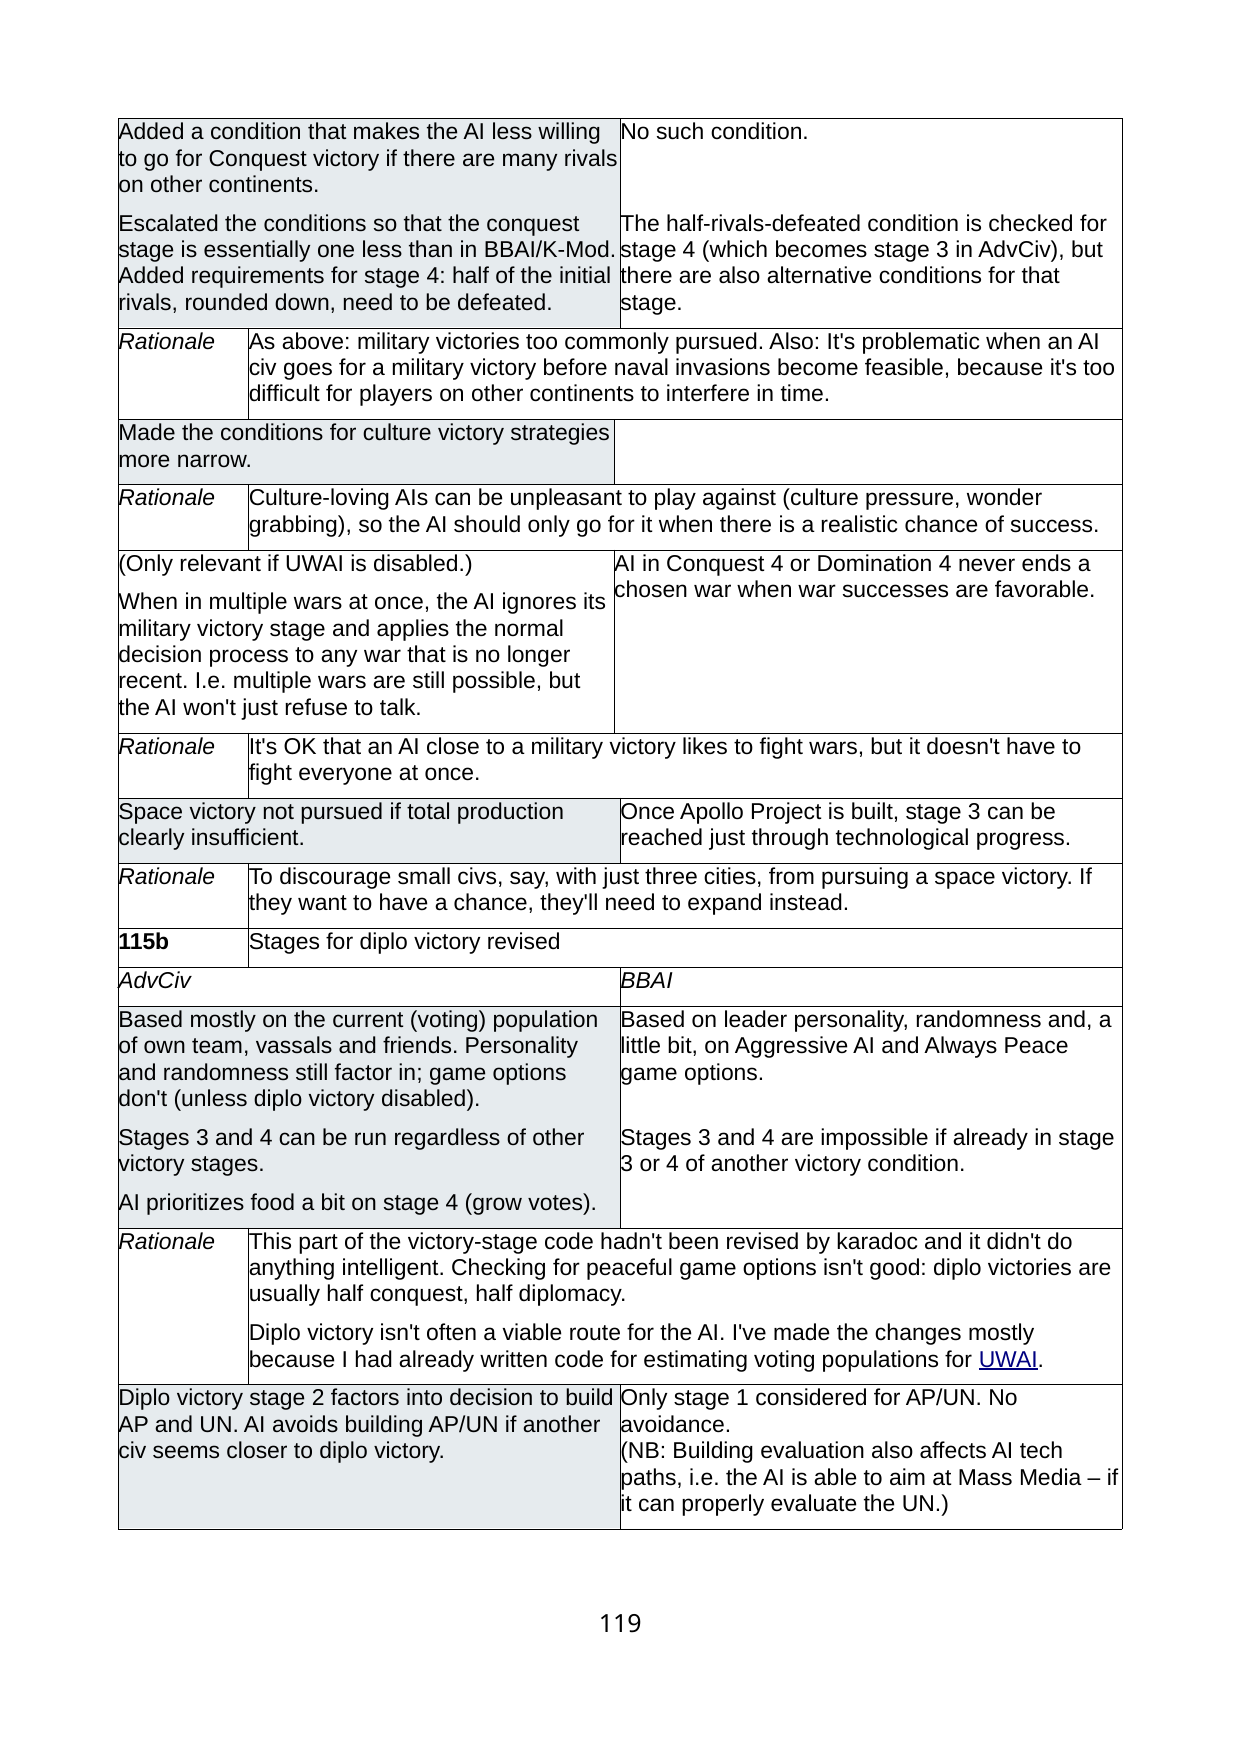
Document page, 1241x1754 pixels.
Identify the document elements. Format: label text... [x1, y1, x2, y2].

table_cell Only stage 1 considered for AP/UN. No avoidance. (NB: Building evaluation also affects AI tech paths, i.e. the AI is able to aim at Mass Media – if it can properly evaluate the UN.) [621, 1385, 1122, 1528]
table_cell AdvCiv [119, 968, 620, 1006]
table_cell Rationale [119, 864, 248, 928]
table_cell Added a condition that makes the AI less willing to go for Conquest victory if there are many rivals on other continents. Escalated the conditions so that the conquest stage is essentially one less than in BBAI/K-Mod. Added requirements for stage 4: half of the initial rivals, rounded down, need to be defeated. [119, 119, 620, 327]
table_cell Culture-loving AIs can be unpleasant to play against (culture pressure, wonder grabbing), so the AI should only go for it when there is a realistic chance of success. [249, 485, 1122, 549]
table_cell (Only relevant if UWAI is disabled.) When in multiple wars at once, the AI ignores its military victory stage and applies the normal decision process to any war that is no longer recent. I.e. multiple wars are still possible, but the AI won't just refuse to talk. [119, 551, 614, 732]
table_cell BBAI [621, 968, 1122, 1006]
table_cell To discourage small civs, say, with just three cities, from pursuing a space victory. If they want to have a chance, they'll need to expand instead. [249, 864, 1122, 928]
table_cell Rationale [119, 485, 248, 549]
table_cell Made the conditions for culture victory strategies more narrow. [119, 420, 614, 484]
table_cell AI in Conquest 4 or Domination 4 never ends a chosen war when war successes are favorable. [615, 551, 1122, 732]
table_cell Diplo victory stage 2 factors into decision to build AP and UN. AI avoids building AP/UN if another civ seems closer to diplo victory. [119, 1385, 620, 1528]
table_cell Rationale [119, 329, 248, 419]
table_cell It's OK that an AI close to a military victory likes to fight wars, but it doesn't have to fight everyone at once. [249, 734, 1122, 798]
table_cell 115b [119, 929, 248, 967]
table_cell Stages for diplo victory revised [249, 929, 1122, 967]
table_cell Based mostly on the current (voting) population of own team, vassals and friends. Personality and randomness still factor in; game options don't (unless diplo victory disabled). Stages 3 and 4 can be run regardless of other victory stages. AI prioritizes food a bit on stage 4 (grow votes). [119, 1007, 620, 1228]
table_cell Space victory not pursued if total production clearly insufficient. [119, 799, 620, 863]
table_cell Based on leader personality, randomness and, a little bit, on Aggressive AI and Always Peace game options. Stages 3 and 4 are impossible if already in stage 3 or 4 of another victory condition. [621, 1007, 1122, 1228]
table_cell As above: military victories too commonly pursued. Also: It's problematic when an AI civ goes for a military victory before naval invasions become feasible, because it's too difficult for players on other continents to interfere in time. [249, 329, 1122, 419]
table_cell No such condition. The half-rivals-defeated condition is checked for stage 4 (which becomes stage 3 in AdvCiv), but there are also alternative conditions for that stage. [621, 119, 1122, 327]
table_cell Rationale [119, 734, 248, 798]
table_cell Once Apollo Project is built, stage 3 can be reached just through technological progress. [621, 799, 1122, 863]
table_cell This part of the victory-stage code hadn't been revised by karadoc and it didn't do anything intelligent. Checking for peaceful game options isn't good: diplo victories are usually half conquest, half diplomacy. Diplo victory isn't often a viable route for the AI. I've made the changes mostly because I had already written code for estimating voting populations for UWAI. [249, 1229, 1122, 1384]
table_cell [615, 420, 1122, 484]
table_cell Rationale [119, 1229, 248, 1384]
